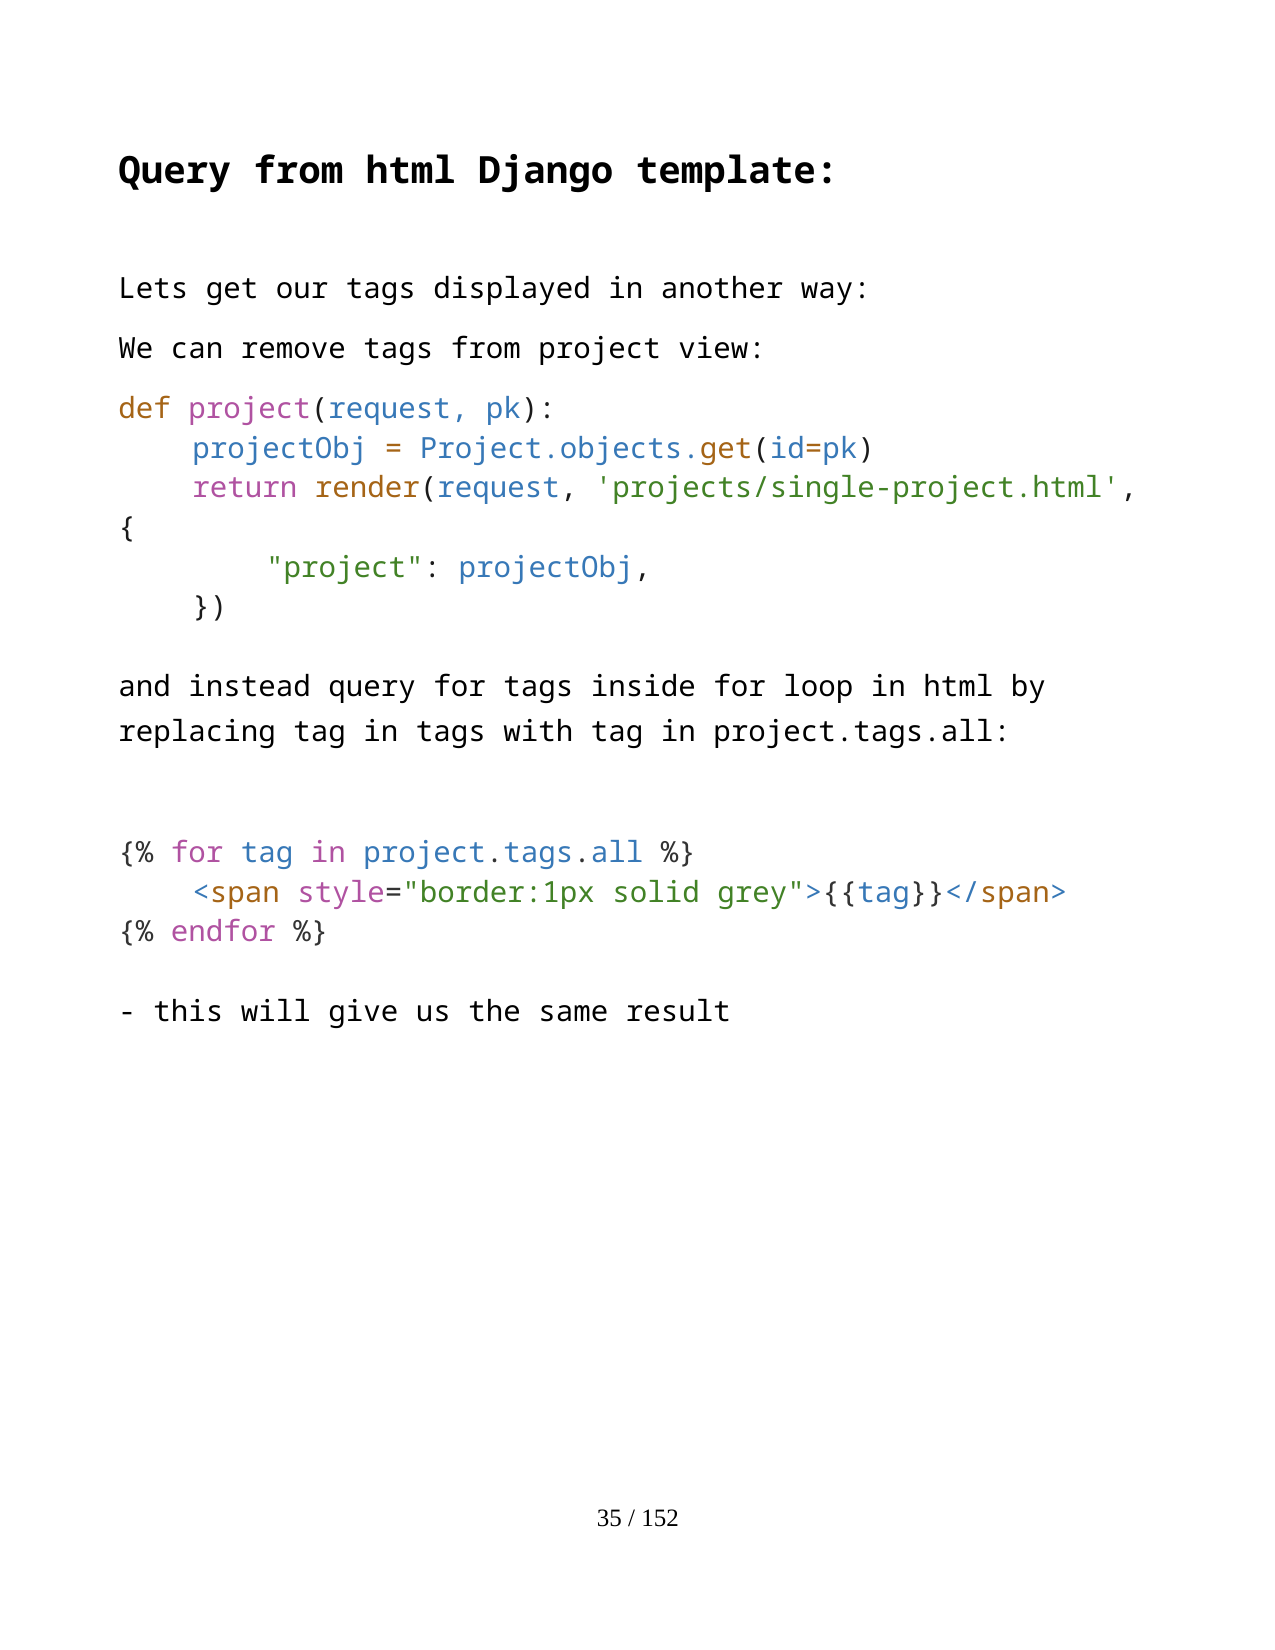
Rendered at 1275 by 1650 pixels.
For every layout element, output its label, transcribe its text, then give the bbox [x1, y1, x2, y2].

text projectObj = Project.objects.get(id=pk) [118, 427, 1157, 467]
text "project": projectObj, [118, 546, 1157, 586]
text <span style="border:1px solid grey">{{tag}}</span> [118, 871, 1157, 911]
text {% for tag in project.tags.all %} [118, 831, 1157, 871]
text We can remove tags from project view: [118, 327, 1157, 367]
text Lets get our tags displayed in another way: [118, 267, 1157, 307]
text def project(request, pk): [118, 387, 1157, 427]
text and instead query for tags inside for loop in html by replacing tag in tags with tag in project.tags.all: [118, 665, 1157, 750]
text }) [118, 586, 1157, 625]
text return render(request, 'projects/single-project.html', { [118, 467, 1157, 546]
text {% endfor %} [118, 911, 1157, 950]
subtitle Query from html Django template: [118, 143, 1157, 194]
text - this will give us the same result [118, 990, 1157, 1029]
